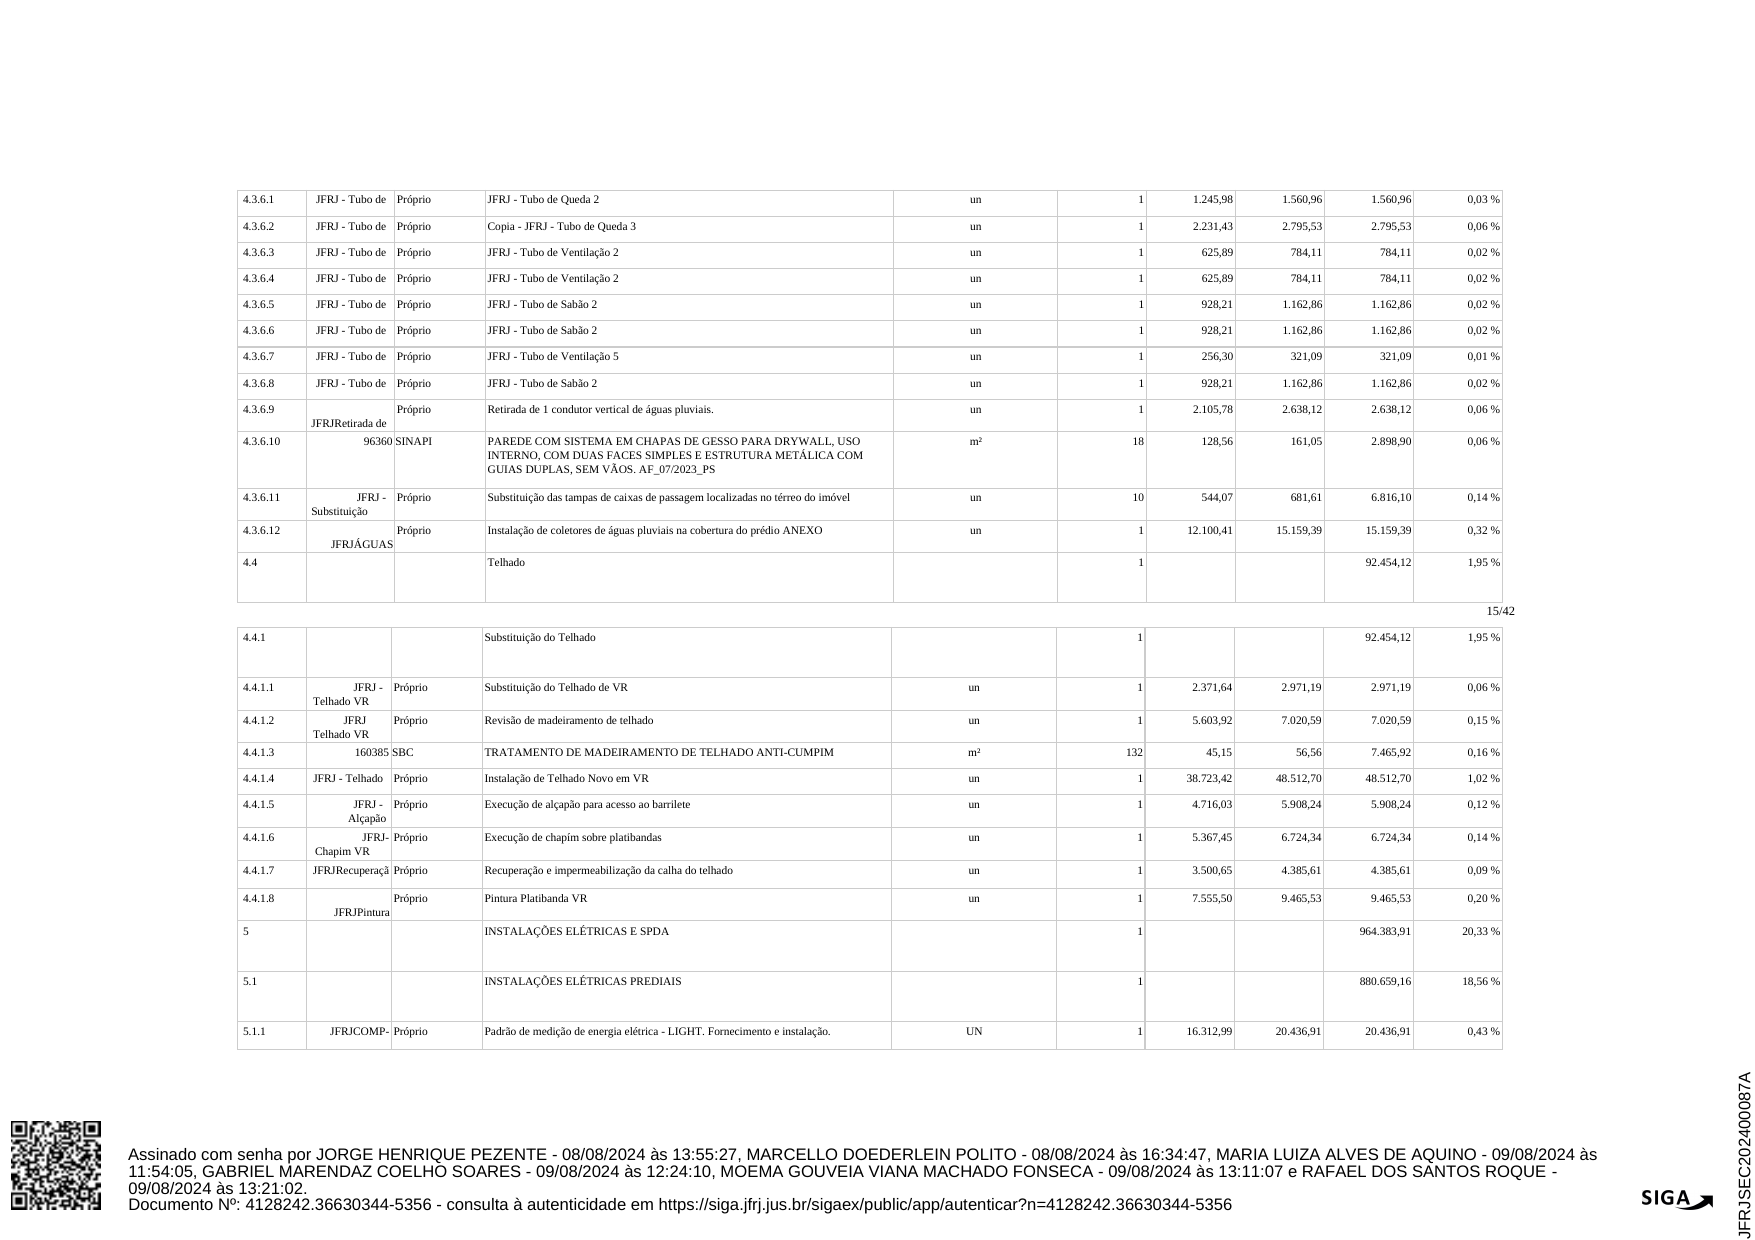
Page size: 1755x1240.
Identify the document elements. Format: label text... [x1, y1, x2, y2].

table_cell [1147, 553, 1235, 602]
table_cell 0,06 % [1414, 678, 1502, 709]
table_cell Próprio [395, 521, 485, 552]
table_cell Telhado [486, 553, 893, 602]
table_cell JFRJ - Tubo de [307, 217, 394, 242]
table_cell Recuperação e impermeabilização da calha do telhado [483, 861, 891, 888]
table_header [392, 628, 482, 677]
table_cell Próprio [392, 711, 482, 742]
table_cell 1 [1057, 972, 1144, 1021]
table_cell [307, 553, 394, 602]
table_cell 7.465,92 [1324, 743, 1413, 768]
table_cell Próprio [392, 889, 482, 920]
table_cell 1 [1058, 374, 1146, 399]
table_cell 964.383,91 [1324, 921, 1413, 971]
table_cell 6.724,34 [1235, 828, 1323, 859]
table_header 4.4.1 [238, 628, 306, 677]
table_cell 10 [1058, 489, 1146, 520]
table_cell 0,12 % [1414, 795, 1502, 827]
table_cell 625,89 [1147, 269, 1235, 294]
table_cell 321,09 [1236, 348, 1324, 373]
table_cell 1 [1058, 553, 1146, 602]
table_cell 681,61 [1236, 489, 1324, 520]
table_cell 4.4.1.1 [238, 678, 306, 709]
table_cell 4.4.1.2 [238, 711, 306, 742]
table_cell 2.971,19 [1324, 678, 1413, 709]
table_cell JFRJ - Tubo de [307, 191, 394, 216]
table_cell 4.3.6.8 [238, 374, 306, 399]
table_cell un [894, 295, 1057, 320]
table_cell Instalação de coletores de águas pluviais na cobertura do prédio ANEXO [486, 521, 893, 552]
table_cell 1.162,86 [1236, 321, 1324, 346]
table_cell 0,32 % [1414, 521, 1502, 552]
table_cell 5 [238, 921, 306, 971]
table_cell 7.020,59 [1324, 711, 1413, 742]
table_cell 45,15 [1146, 743, 1234, 768]
table_cell JFRJ - Tubo de [307, 348, 394, 373]
table_cell Próprio [395, 321, 485, 346]
table_cell JFRJ - Telhado [307, 769, 391, 794]
table_cell 9.465,53 [1235, 889, 1323, 920]
table_cell 1 [1057, 678, 1144, 709]
table_cell Próprio [392, 769, 482, 794]
table_cell 1 [1058, 269, 1146, 294]
table_cell 1 [1058, 243, 1146, 268]
table_cell 0,02 % [1414, 374, 1502, 399]
table_cell 544,07 [1147, 489, 1235, 520]
table_cell Copia - JFRJ - Tubo de Queda 3 [486, 217, 893, 242]
table_cell JFRJ - Tubo de [307, 269, 394, 294]
table_header 1 [1057, 628, 1144, 677]
table_cell 16.312,99 [1146, 1022, 1234, 1049]
table_cell 5.1 [238, 972, 306, 1021]
table_cell 92.454,12 [1325, 553, 1413, 602]
table_cell 1 [1057, 1022, 1144, 1049]
table_cell 7.555,50 [1146, 889, 1234, 920]
table_cell 5.908,24 [1235, 795, 1323, 827]
table_cell 1.162,86 [1325, 321, 1413, 346]
table_cell JFRJ - Tubo de [307, 295, 394, 320]
table_cell 4.3.6.3 [238, 243, 306, 268]
table_cell JFRJ- Chapim VR [307, 828, 391, 859]
table_cell [395, 553, 485, 602]
table_cell un [894, 243, 1057, 268]
table_cell 1,95 % [1414, 553, 1502, 602]
table_cell 0,02 % [1414, 269, 1502, 294]
table_cell 15.159,39 [1325, 521, 1413, 552]
table_cell 2.371,64 [1146, 678, 1234, 709]
table_cell Próprio [395, 489, 485, 520]
table_cell 1 [1058, 348, 1146, 373]
table_cell 0,02 % [1414, 243, 1502, 268]
table_cell un [892, 828, 1056, 859]
table_cell 4.3.6.4 [238, 269, 306, 294]
table_cell 2.638,12 [1236, 400, 1324, 431]
table_cell JFRJ - Tubo de [307, 321, 394, 346]
table_cell 5.908,24 [1324, 795, 1413, 827]
table_cell [892, 921, 1056, 971]
table_cell 0,01 % [1414, 348, 1502, 373]
table_cell 1 [1058, 400, 1146, 431]
table_cell 0,14 % [1414, 828, 1502, 859]
table_cell 0,06 % [1414, 400, 1502, 431]
table_cell 1 [1058, 521, 1146, 552]
table_cell SBC [392, 743, 482, 768]
table_cell JFRJÁGUAS [307, 521, 394, 552]
table_cell Próprio [395, 217, 485, 242]
table_cell un [894, 217, 1057, 242]
table_cell Próprio [392, 861, 482, 888]
table_cell un [892, 861, 1056, 888]
table_cell 4.3.6.6 [238, 321, 306, 346]
table_cell 0,43 % [1414, 1022, 1502, 1049]
table_cell 128,56 [1147, 432, 1235, 487]
table_cell JFRJCOMP- [307, 1022, 391, 1049]
table_cell Próprio [395, 269, 485, 294]
table_cell 4.3.6.11 [238, 489, 306, 520]
table_cell 20.436,91 [1324, 1022, 1413, 1049]
table_cell JFRJ - Tubo de [307, 374, 394, 399]
table_cell m² [892, 743, 1056, 768]
table_cell 321,09 [1325, 348, 1413, 373]
table_cell un [892, 769, 1056, 794]
table_cell 20,33 % [1414, 921, 1502, 971]
table_cell 784,11 [1325, 243, 1413, 268]
table_cell INSTALAÇÕES ELÉTRICAS PREDIAIS [483, 972, 891, 1021]
table_cell 1.162,86 [1236, 295, 1324, 320]
table_cell 1 [1057, 795, 1144, 827]
table_cell JFRJ - Substituição [307, 489, 394, 520]
table_cell [1235, 972, 1323, 1021]
table_cell JFRJ - Tubo de Sabão 2 [486, 295, 893, 320]
table_cell Próprio [395, 348, 485, 373]
table_cell JFRJ - Tubo de Ventilação 5 [486, 348, 893, 373]
table_cell 5.367,45 [1146, 828, 1234, 859]
table_cell 1 [1057, 769, 1144, 794]
table_cell 4.385,61 [1324, 861, 1413, 888]
table_cell 1.245,98 [1147, 191, 1235, 216]
table_header [307, 628, 391, 677]
table_cell 6.724,34 [1324, 828, 1413, 859]
table_cell 4.3.6.9 [238, 400, 306, 431]
table_cell JFRJPintura [307, 889, 391, 920]
table_cell 4.3.6.5 [238, 295, 306, 320]
table_cell JFRJ - Tubo de Sabão 2 [486, 321, 893, 346]
table_cell [307, 921, 391, 971]
table_cell 256,30 [1147, 348, 1235, 373]
table_cell JFRJ - Tubo de Queda 2 [486, 191, 893, 216]
table_cell 4.716,03 [1146, 795, 1234, 827]
table_cell Próprio [392, 795, 482, 827]
table_cell 56,56 [1235, 743, 1323, 768]
table_cell PAREDE COM SISTEMA EM CHAPAS DE GESSO PARA DRYWALL, USO INTERNO, COM DUAS FACES SIMPLES E ESTRUTURA METÁLICA COM GUIAS DUPLAS, SEM VÃOS. AF_07/2023_PS [486, 432, 893, 487]
table_cell 1,02 % [1414, 769, 1502, 794]
table_cell Próprio [395, 374, 485, 399]
table_cell Próprio [392, 678, 482, 709]
table_cell 1 [1058, 295, 1146, 320]
table_cell 2.795,53 [1325, 217, 1413, 242]
table_cell 2.898,90 [1325, 432, 1413, 487]
table_cell JFRJ - Tubo de Ventilação 2 [486, 243, 893, 268]
table_cell Execução de alçapão para acesso ao barrilete [483, 795, 891, 827]
table_cell 784,11 [1236, 243, 1324, 268]
table_cell un [894, 374, 1057, 399]
table_cell 4.3.6.1 [238, 191, 306, 216]
table_cell 2.795,53 [1236, 217, 1324, 242]
table_cell 48.512,70 [1324, 769, 1413, 794]
table_cell 1 [1057, 861, 1144, 888]
table_cell UN [892, 1022, 1056, 1049]
table_cell SINAPI [395, 432, 485, 487]
table_cell 784,11 [1325, 269, 1413, 294]
table_cell [892, 972, 1056, 1021]
table_cell 0,20 % [1414, 889, 1502, 920]
table_cell [307, 972, 391, 1021]
table_cell un [892, 889, 1056, 920]
table_cell 1.162,86 [1325, 295, 1413, 320]
table_cell 928,21 [1147, 321, 1235, 346]
table_cell Pintura Platibanda VR [483, 889, 891, 920]
table_cell 1 [1057, 711, 1144, 742]
table_cell INSTALAÇÕES ELÉTRICAS E SPDA [483, 921, 891, 971]
table_cell 0,03 % [1414, 191, 1502, 216]
table_cell TRATAMENTO DE MADEIRAMENTO DE TELHADO ANTI-CUMPIM [483, 743, 891, 768]
table_cell JFRJ - Tubo de [307, 243, 394, 268]
table_header 1,95 % [1414, 628, 1502, 677]
table_cell 1 [1057, 889, 1144, 920]
table_cell [392, 972, 482, 1021]
table_cell Revisão de madeiramento de telhado [483, 711, 891, 742]
table_cell 38.723,42 [1146, 769, 1234, 794]
table_cell 96360 [307, 432, 394, 487]
table_cell JFRJ Telhado VR [307, 711, 391, 742]
table_cell 1 [1058, 217, 1146, 242]
table_cell 4.3.6.12 [238, 521, 306, 552]
table_cell 880.659,16 [1324, 972, 1413, 1021]
table_header Substituição do Telhado [483, 628, 891, 677]
table_cell Substituição do Telhado de VR [483, 678, 891, 709]
table_cell 1.162,86 [1325, 374, 1413, 399]
text 15/42 [237, 603, 1516, 618]
table_cell [1236, 553, 1324, 602]
table_cell un [894, 521, 1057, 552]
table_cell 5.1.1 [238, 1022, 306, 1049]
table_cell 18 [1058, 432, 1146, 487]
table_cell 4.4 [238, 553, 306, 602]
table_cell 3.500,65 [1146, 861, 1234, 888]
table_cell 0,14 % [1414, 489, 1502, 520]
table_cell 4.3.6.10 [238, 432, 306, 487]
table_cell 4.4.1.8 [238, 889, 306, 920]
table_cell 2.231,43 [1147, 217, 1235, 242]
table_cell 0,02 % [1414, 321, 1502, 346]
table_cell 784,11 [1236, 269, 1324, 294]
table_cell 0,06 % [1414, 217, 1502, 242]
table_cell 9.465,53 [1324, 889, 1413, 920]
table_cell un [892, 711, 1056, 742]
table_cell JFRJ - Tubo de Sabão 2 [486, 374, 893, 399]
table_cell 6.816,10 [1325, 489, 1413, 520]
table_cell 18,56 % [1414, 972, 1502, 1021]
table_cell 0,15 % [1414, 711, 1502, 742]
table_cell 0,09 % [1414, 861, 1502, 888]
table_cell JFRJ - Tubo de Ventilação 2 [486, 269, 893, 294]
table_cell 928,21 [1147, 374, 1235, 399]
table_cell Próprio [392, 828, 482, 859]
table_cell Execução de chapím sobre platibandas [483, 828, 891, 859]
table_cell JFRJRecuperaçã [307, 861, 391, 888]
table_cell Substituição das tampas de caixas de passagem localizadas no térreo do imóvel [486, 489, 893, 520]
table_cell Retirada de 1 condutor vertical de águas pluviais. [486, 400, 893, 431]
table_header [892, 628, 1056, 677]
table_cell un [892, 678, 1056, 709]
table_cell 4.3.6.2 [238, 217, 306, 242]
table_cell [894, 553, 1057, 602]
table_cell 2.638,12 [1325, 400, 1413, 431]
table_cell [392, 921, 482, 971]
table_cell 7.020,59 [1235, 711, 1323, 742]
table_cell 161,05 [1236, 432, 1324, 487]
table_cell 12.100,41 [1147, 521, 1235, 552]
table_cell Próprio [392, 1022, 482, 1049]
table_cell 0,16 % [1414, 743, 1502, 768]
table_cell 1 [1058, 191, 1146, 216]
table_cell Próprio [395, 243, 485, 268]
table_cell Próprio [395, 295, 485, 320]
table_cell JFRJRetirada de [307, 400, 394, 431]
table_cell 4.4.1.7 [238, 861, 306, 888]
table_cell 20.436,91 [1235, 1022, 1323, 1049]
table_cell 48.512,70 [1235, 769, 1323, 794]
table_cell 1.560,96 [1325, 191, 1413, 216]
table_cell un [892, 795, 1056, 827]
table_cell Próprio [395, 191, 485, 216]
table_cell 1.560,96 [1236, 191, 1324, 216]
table_cell 4.385,61 [1235, 861, 1323, 888]
table_cell 160385 [307, 743, 391, 768]
table_cell 0,06 % [1414, 432, 1502, 487]
table_cell [1235, 921, 1323, 971]
table_cell un [894, 348, 1057, 373]
table_cell JFRJ - Telhado VR [307, 678, 391, 709]
table_cell 15.159,39 [1236, 521, 1324, 552]
table_cell un [894, 191, 1057, 216]
table_cell 132 [1057, 743, 1144, 768]
table_cell 4.4.1.4 [238, 769, 306, 794]
table_cell 1 [1058, 321, 1146, 346]
table_cell Próprio [395, 400, 485, 431]
table_cell un [894, 489, 1057, 520]
table_cell Padrão de medição de energia elétrica - LIGHT. Fornecimento e instalação. [483, 1022, 891, 1049]
table_cell JFRJ - Alçapão [307, 795, 391, 827]
table_cell un [894, 400, 1057, 431]
table_cell un [894, 321, 1057, 346]
table_cell 4.4.1.3 [238, 743, 306, 768]
table_cell Instalação de Telhado Novo em VR [483, 769, 891, 794]
table_cell [1146, 972, 1234, 1021]
table_cell 2.105,78 [1147, 400, 1235, 431]
table_cell 4.3.6.7 [238, 348, 306, 373]
table_cell 0,02 % [1414, 295, 1502, 320]
table_cell m² [894, 432, 1057, 487]
table_cell 4.4.1.6 [238, 828, 306, 859]
table_cell 1 [1057, 921, 1144, 971]
table_header 92.454,12 [1324, 628, 1413, 677]
table_cell 4.4.1.5 [238, 795, 306, 827]
table_header [1235, 628, 1323, 677]
table_cell [1146, 921, 1234, 971]
table_cell 625,89 [1147, 243, 1235, 268]
table_cell 2.971,19 [1235, 678, 1323, 709]
table_cell un [894, 269, 1057, 294]
table_header [1146, 628, 1234, 677]
table_cell 928,21 [1147, 295, 1235, 320]
table_cell 1 [1057, 828, 1144, 859]
table_cell 1.162,86 [1236, 374, 1324, 399]
table_cell 5.603,92 [1146, 711, 1234, 742]
